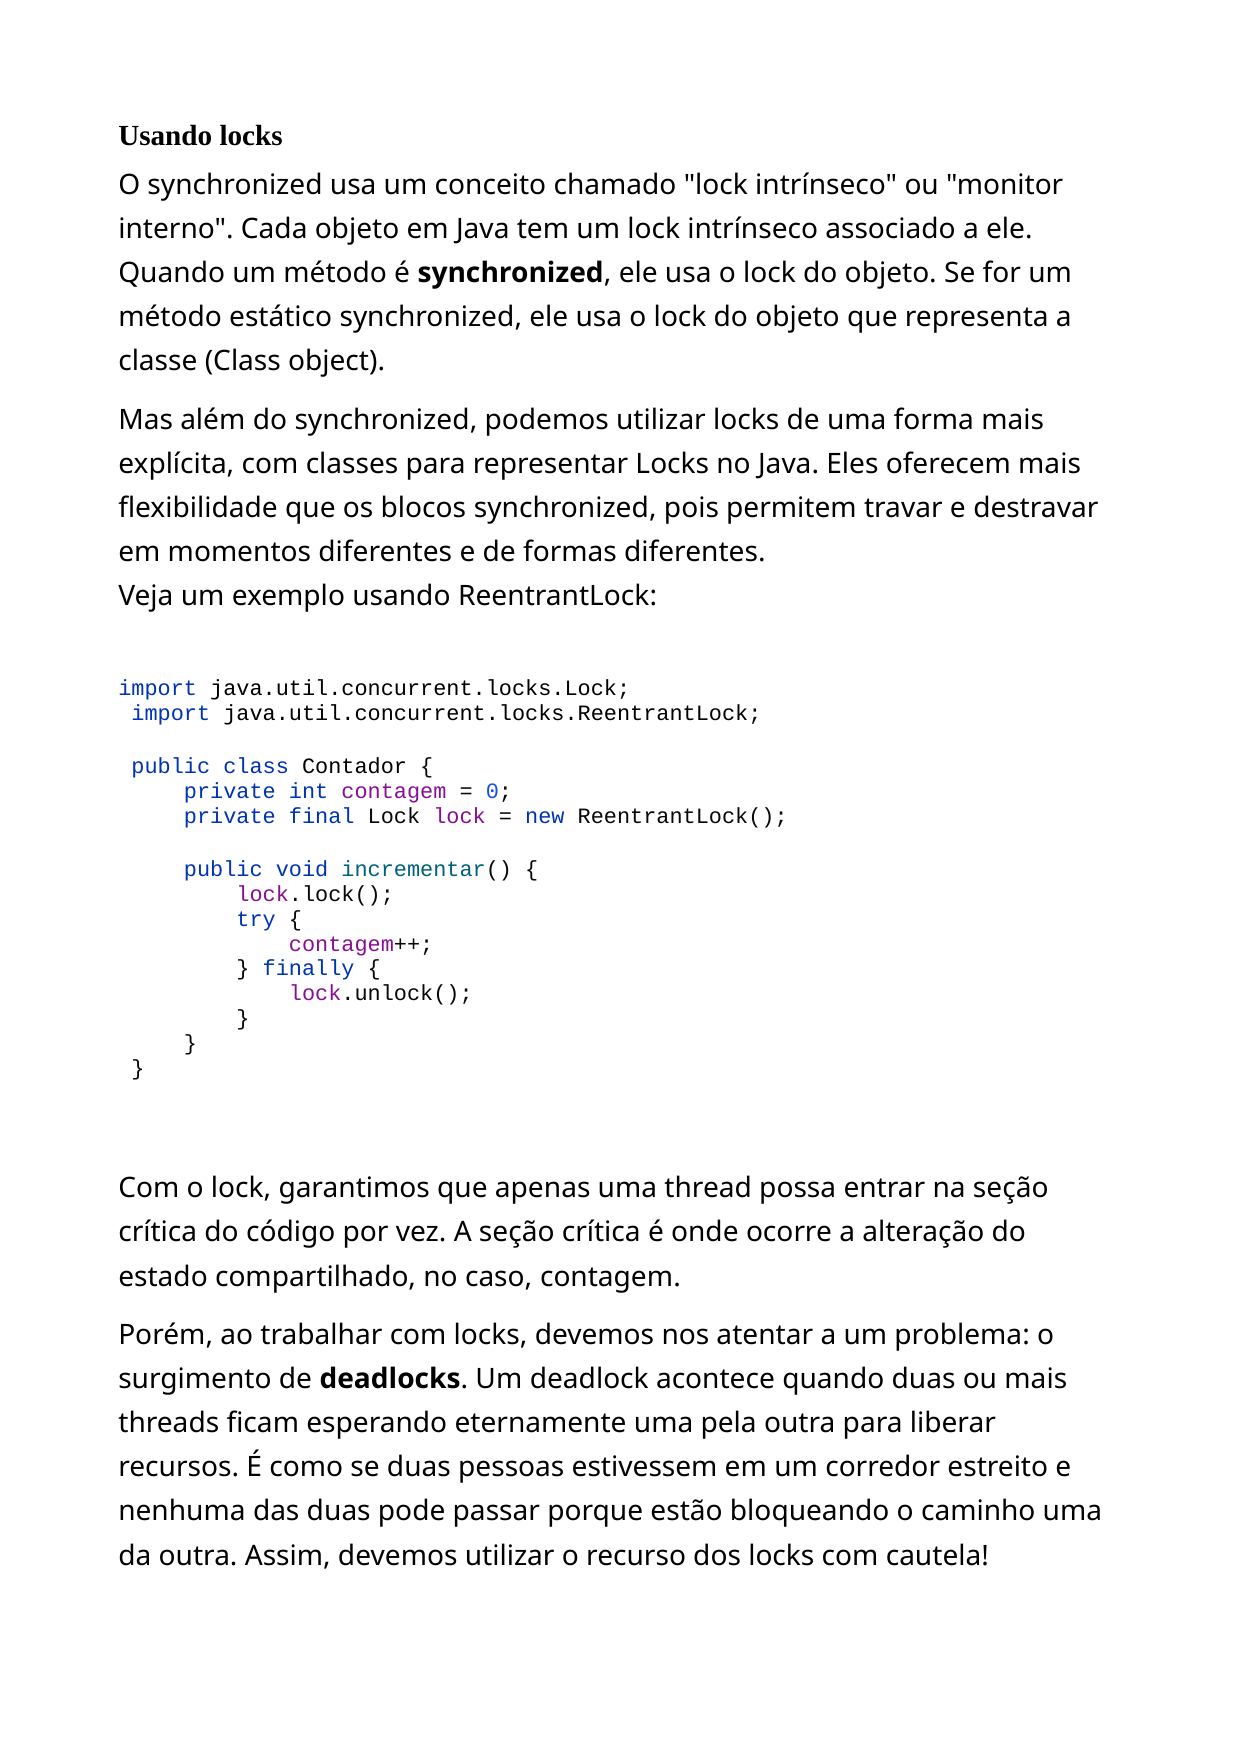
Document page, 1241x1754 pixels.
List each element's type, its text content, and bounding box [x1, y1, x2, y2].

text import java.util.concurrent.locks.Lock; import java.util.concurrent.locks.ReentrantLock; public class Contador { private int contagem = 0; private final Lock lock = new ReentrantLock(); public void incrementar() { lock.lock(); try { contagem++; } finally { lock.unlock(); } } } [118, 677, 1122, 1081]
text Mas além do synchronized, podemos utilizar locks de uma forma mais explícita, com classes para representar Locks no Java. Eles oferecem mais flexibilidade que os blocos synchronized, pois permitem travar e destravar em momentos diferentes e de formas diferentes. [118, 399, 1122, 569]
subtitle Usando locks [118, 118, 1122, 152]
text Com o lock, garantimos que apenas uma thread possa entrar na seção crítica do código por vez. A seção crítica é onde ocorre a alteração do estado compartilhado, no caso, contagem. [118, 1168, 1122, 1294]
text Veja um exemplo usando ReentrantLock: [118, 575, 1122, 614]
text Porém, ao trabalhar com locks, devemos nos atentar a um problema: o surgimento de deadlocks. Um deadlock acontece quando duas ou mais threads ficam esperando eternamente uma pela outra para liberar recursos. É como se duas pessoas estivessem em um corredor estreito e nenhuma das duas pode passar porque estão bloqueando o caminho uma da outra. Assim, devemos utilizar o recurso dos locks com cautela! [118, 1314, 1122, 1573]
text O synchronized usa um conceito chamado "lock intrínseco" ou "monitor interno". Cada objeto em Java tem um lock intrínseco associado a ele. Quando um método é synchronized, ele usa o lock do objeto. Se for um método estático synchronized, ele usa o lock do objeto que representa a classe (Class object). [118, 164, 1122, 379]
